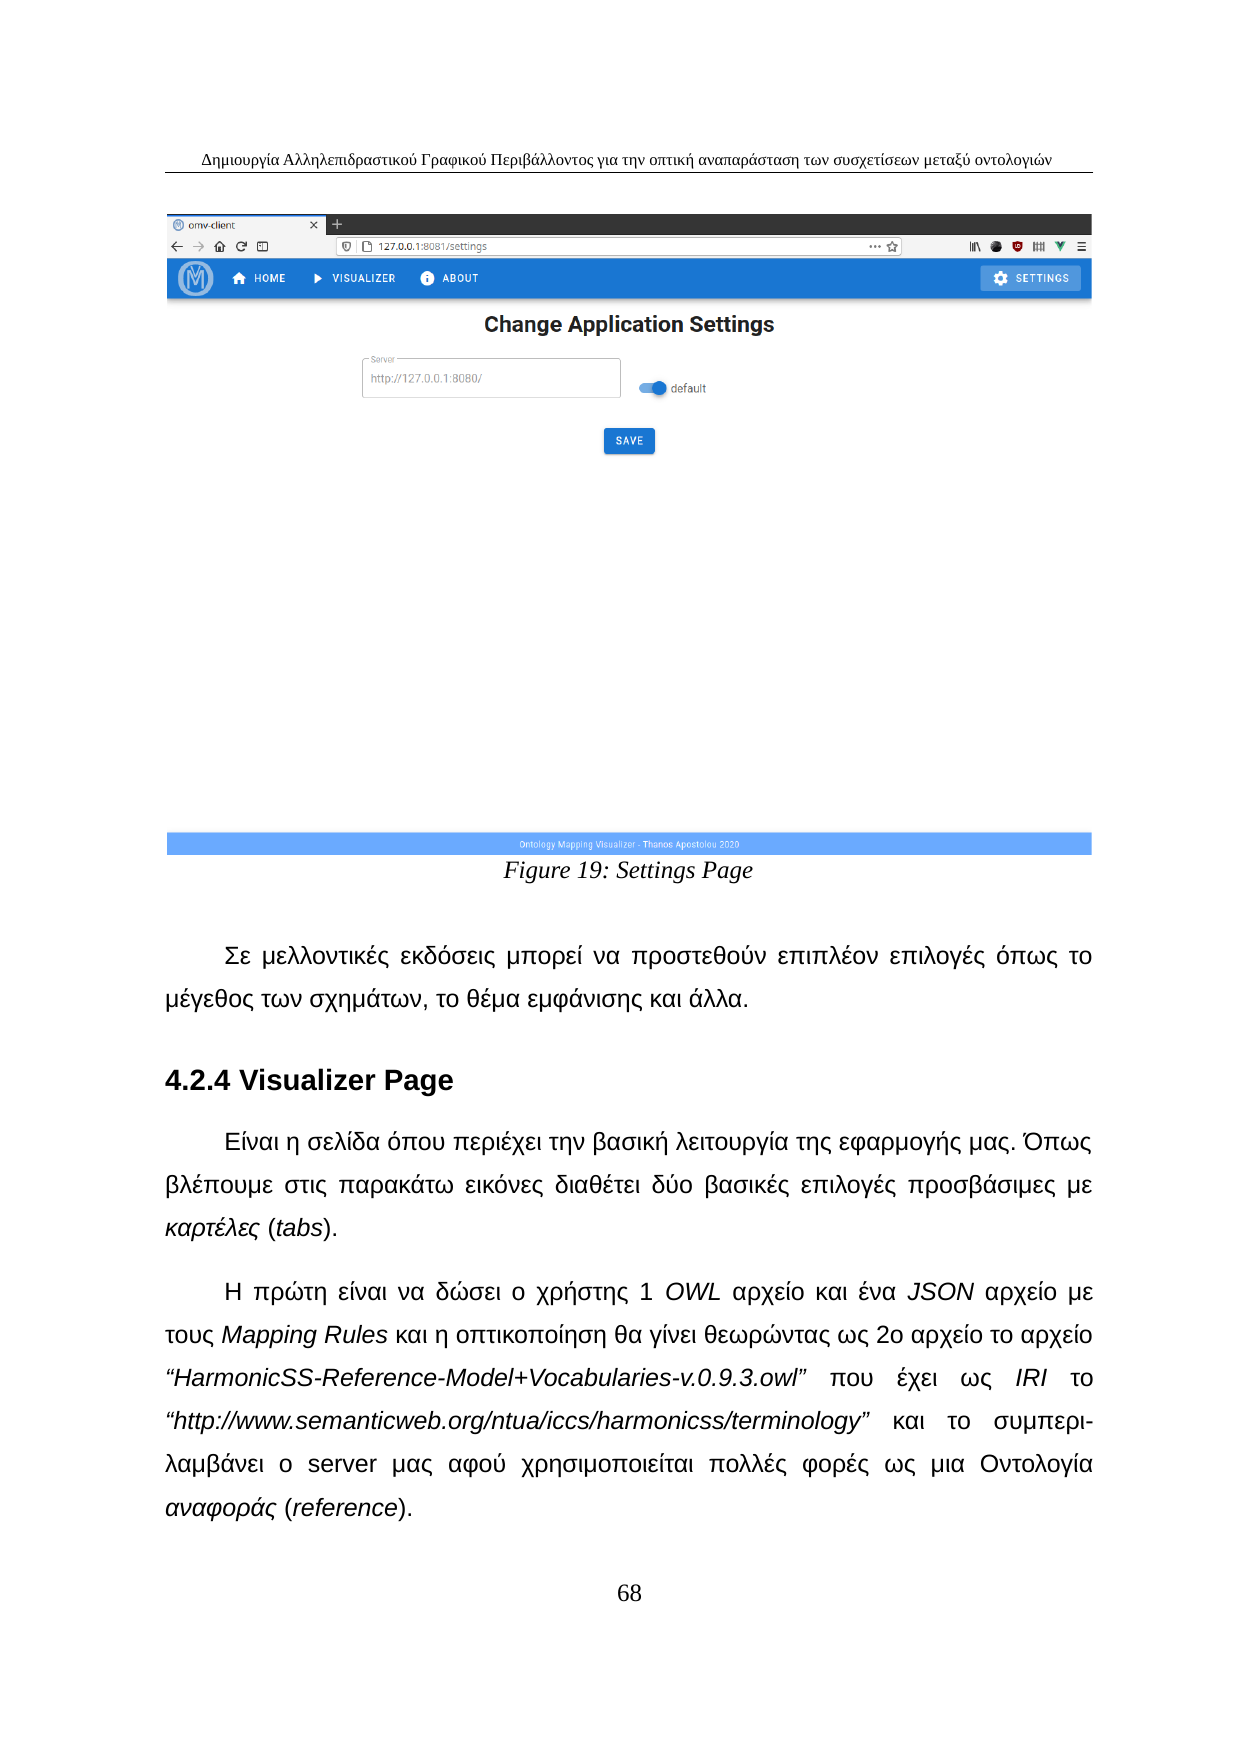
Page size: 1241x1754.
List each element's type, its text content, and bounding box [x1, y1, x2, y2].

text Σε μελλοντικές εκδόσεις μπορεί να προστεθούν επιπλέον επιλογές όπως το μέγεθος των σχημάτων, το θέμα εμφάνισης και άλλα. [165, 941, 1093, 1013]
picture [167, 214, 1092, 855]
text Είναι η σελίδα όπου περιέχει την βασική λειτουργία της εφαρμογής μας. Όπως βλέπουμε στις παρακάτω εικόνες διαθέτει δύο βασικές επιλογές προσβάσιμες με καρτέλες (tabs). [165, 1126, 1093, 1241]
text Η πρώτη είναι να δώσει ο χρήστης 1 OWL αρχείο και ένα JSON αρχείο με τους Mapping Rules και η οπτικοποίηση θα γίνει θεωρώντας ως 2ο αρχείο το αρχείο “HarmonicSS-Reference-Model+Vocabularies-v.0.9.3.owl” που έχει ως IRI το “http://www.semanticweb.org/ntua/iccs/harmonicss/terminology” και το συμπερι-λαμβάνει ο server μας αφού χρησιμοποιείται πολλές φορές ως μια Οντολογία αναφοράς (reference). [165, 1277, 1093, 1521]
subtitle Visualizer Page [165, 1063, 1093, 1097]
text Figure 19: Settings Page [262, 855, 996, 883]
